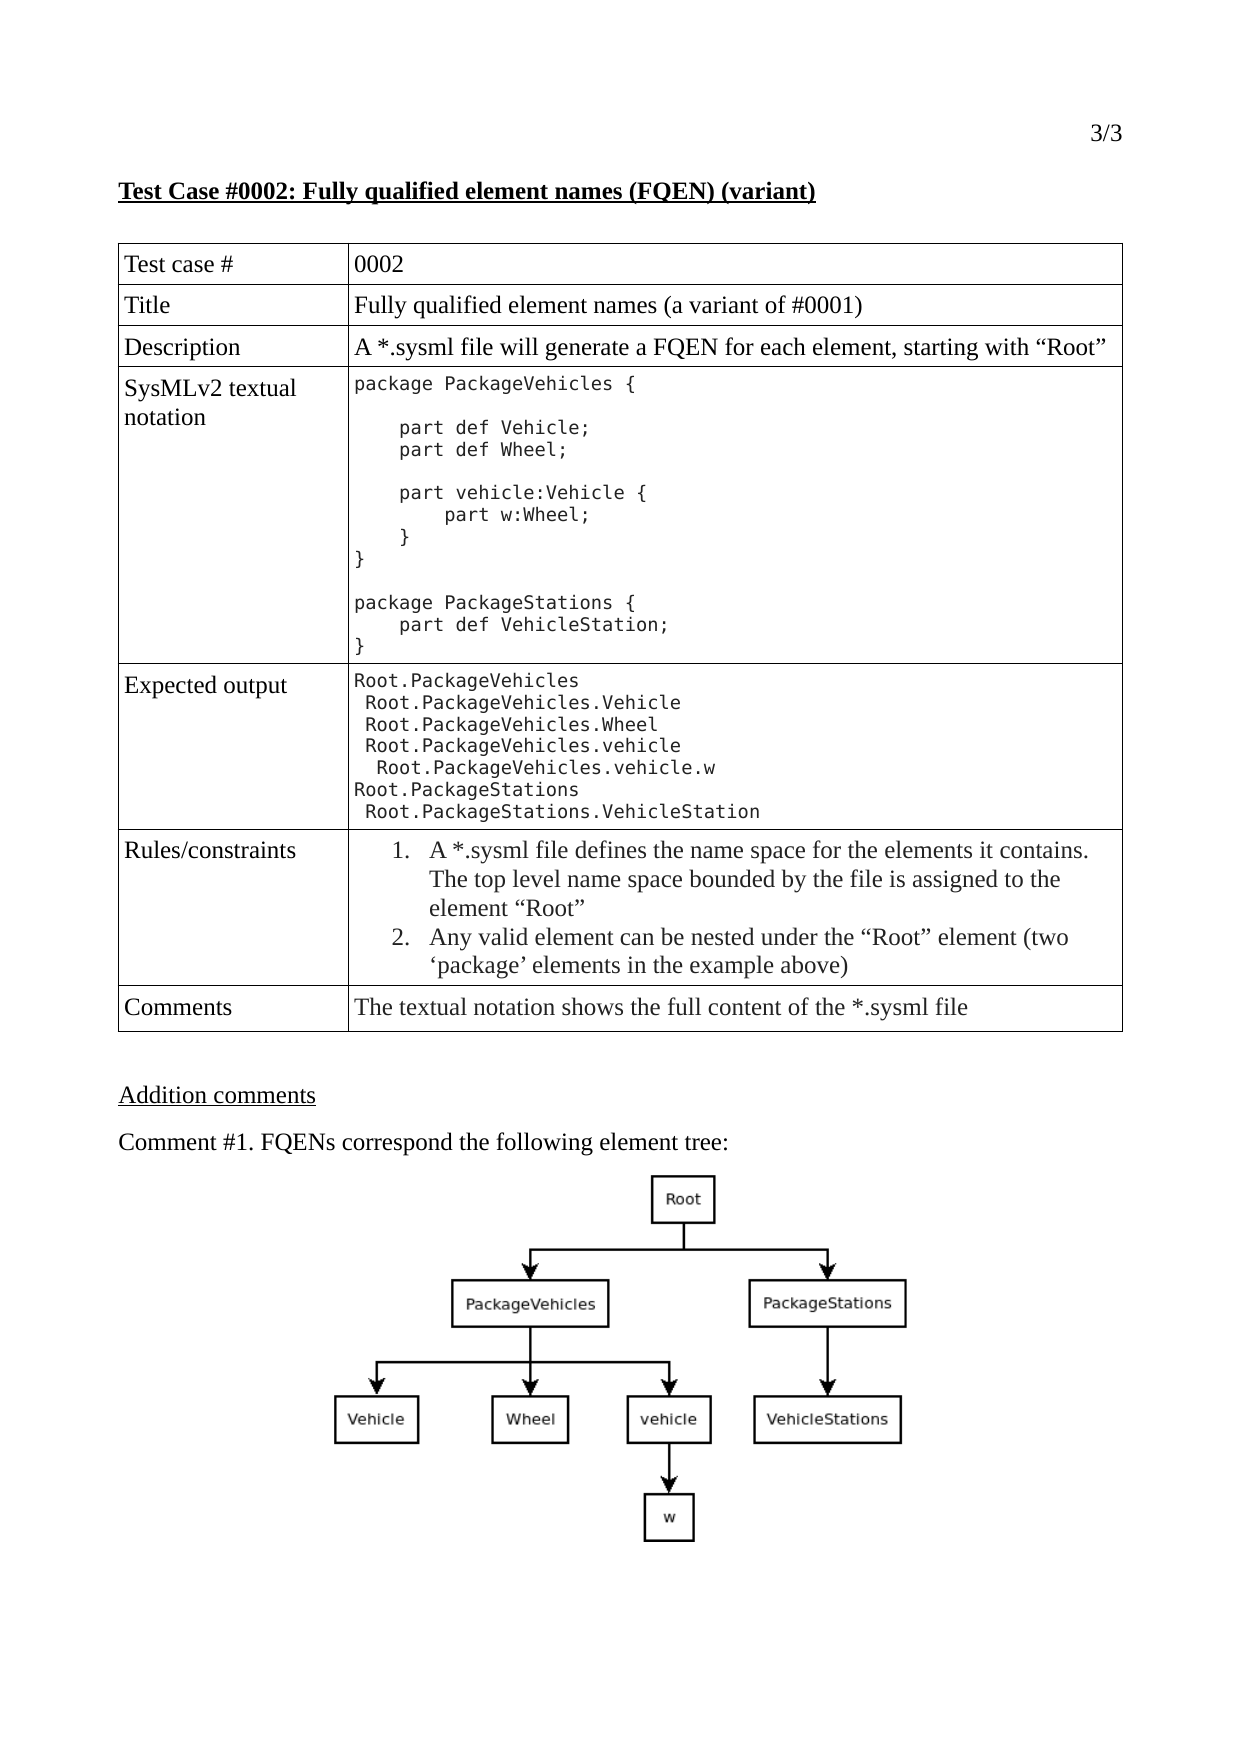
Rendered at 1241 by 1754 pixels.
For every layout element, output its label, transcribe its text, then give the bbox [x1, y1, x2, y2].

table_cell A *.sysml file defines the name space for the elements it contains. The top level name space bounded by the file is assigned to the element “Root” Any valid element can be nested under the “Root” element (two ‘package’ elements in the example above) [349, 830, 1122, 985]
picture [333, 1175, 907, 1542]
table_header 0002 [349, 244, 1122, 284]
text Addition comments [118, 1080, 1122, 1108]
table_cell Expected output [119, 664, 348, 829]
table_cell Root.PackageVehicles Root.PackageVehicles.Vehicle Root.PackageVehicles.Wheel Root.PackageVehicles.vehicle Root.PackageVehicles.vehicle.w Root.PackageStations Root.PackageStations.VehicleStation [349, 664, 1122, 829]
text Test Case #0002: Fully qualified element names (FQEN) (variant) [118, 176, 1122, 205]
table_cell package PackageVehicles { part def Vehicle; part def Wheel; part vehicle:Vehicle { part w:Wheel; } } package PackageStations { part def VehicleStation; } [349, 367, 1122, 663]
table_cell Fully qualified element names (a variant of #0001) [349, 285, 1122, 325]
table_cell Rules/constraints [119, 830, 348, 985]
table_cell Comments [119, 986, 348, 1031]
text Comment #1. FQENs correspond the following element tree: [118, 1127, 1122, 1156]
table_cell The textual notation shows the full content of the *.sysml file [349, 986, 1122, 1031]
table_header Test case # [119, 244, 348, 284]
table_cell Title [119, 285, 348, 325]
table_cell Description [119, 326, 348, 366]
table_cell A *.sysml file will generate a FQEN for each element, starting with “Root” [349, 326, 1122, 366]
table_cell SysMLv2 textual notation [119, 367, 348, 663]
